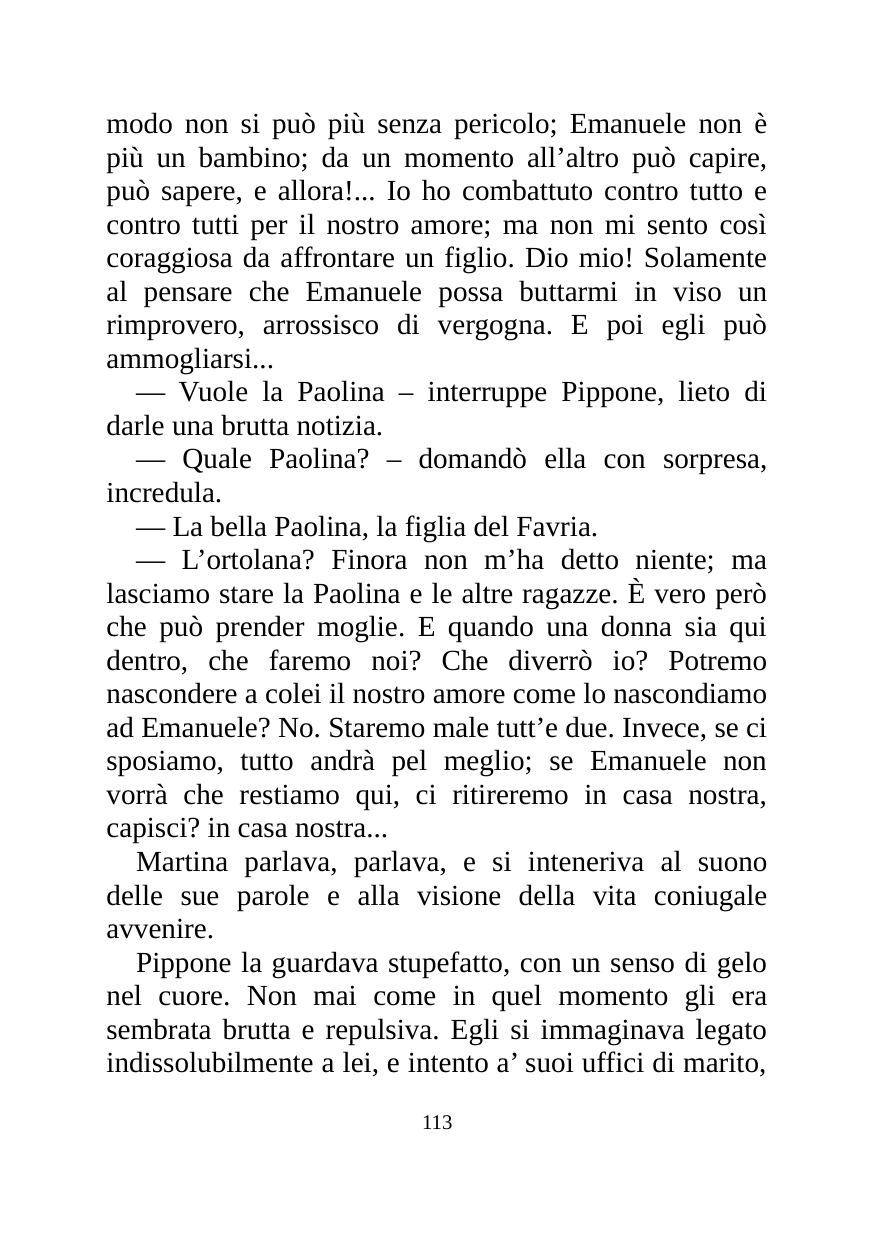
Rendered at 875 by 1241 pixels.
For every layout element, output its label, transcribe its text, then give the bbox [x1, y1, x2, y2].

text — Quale Paolina? – domandò ella con sorpresa, incredula. [106, 442, 768, 509]
text Martina parlava, parlava, e si inteneriva al suono delle sue parole e alla visione della vita coniugale avvenire. [106, 844, 768, 945]
text — L’ortolana? Finora non m’ha detto niente; ma lasciamo stare la Paolina e le altre ragazze. È vero però che può prender moglie. E quando una donna sia qui dentro, che faremo noi? Che diverrò io? Potremo nascondere a colei il nostro amore come lo nascondiamo ad Emanuele? No. Staremo male tutt’e due. Invece, se ci sposiamo, tutto andrà pel meglio; se Emanuele non vorrà che restiamo qui, ci ritireremo in casa nostra, capisci? in casa nostra... [106, 542, 768, 844]
text modo non si può più senza pericolo; Emanuele non è più un bambino; da un momento all’altro può capire, può sapere, e allora!... Io ho combattuto contro tutto e contro tutti per il nostro amore; ma non mi sento così coraggiosa da affrontare un figlio. Dio mio! Solamente al pensare che Emanuele possa buttarmi in viso un rimprovero, arrossisco di vergogna. E poi egli può ammogliarsi... [106, 106, 768, 374]
text — Vuole la Paolina – interruppe Pippone, lieto di darle una brutta notizia. [106, 374, 768, 442]
text — La bella Paolina, la figlia del Favria. [106, 509, 768, 542]
text Pippone la guardava stupefatto, con un senso di gelo nel cuore. Non mai come in quel momento gli era sembrata brutta e repulsiva. Egli si immaginava legato indissolubilmente a lei, e intento a’ suoi uffici di marito, [106, 945, 768, 1079]
